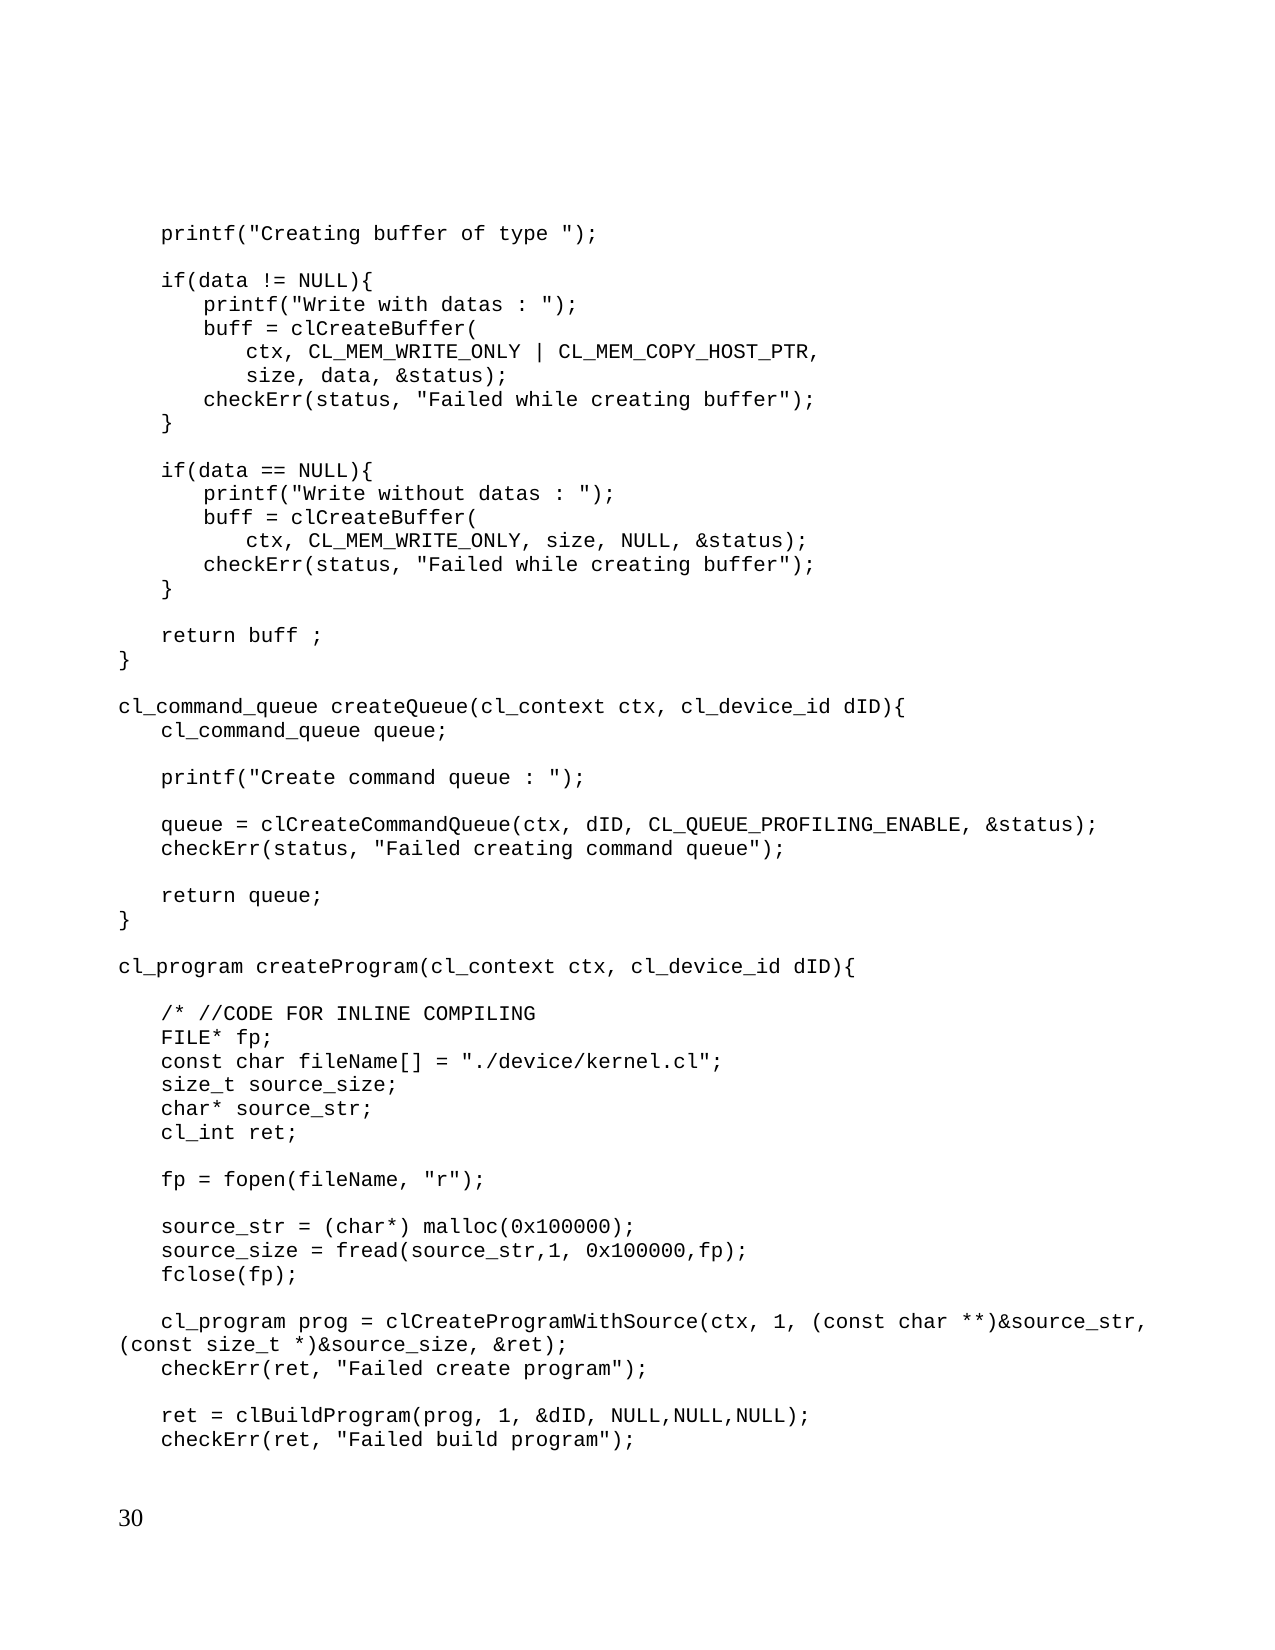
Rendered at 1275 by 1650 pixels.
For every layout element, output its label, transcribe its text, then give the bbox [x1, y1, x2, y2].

text cl_int ret; [118, 1122, 1157, 1145]
text } [118, 412, 1157, 436]
text size, data, &status); [118, 365, 1157, 389]
text return buff ; [118, 625, 1157, 649]
text char* source_str; [118, 1098, 1157, 1122]
text source_str = (char*) malloc(0x100000); [118, 1216, 1157, 1240]
text buff = clCreateBuffer( [118, 507, 1157, 531]
text printf("Write without datas : "); [118, 483, 1157, 507]
text fclose(fp); [118, 1263, 1157, 1287]
text checkErr(ret, "Failed build program"); [118, 1429, 1157, 1453]
text ret = clBuildProgram(prog, 1, &dID, NULL,NULL,NULL); [118, 1405, 1157, 1429]
text FILE* fp; [118, 1027, 1157, 1051]
text printf("Write with datas : "); [118, 294, 1157, 318]
text cl_program createProgram(cl_context ctx, cl_device_id dID){ [118, 956, 1157, 980]
text size_t source_size; [118, 1074, 1157, 1098]
text const char fileName[] = "./device/kernel.cl"; [118, 1051, 1157, 1074]
text if(data == NULL){ [118, 459, 1157, 483]
text /* //CODE FOR INLINE COMPILING [118, 1003, 1157, 1027]
text cl_command_queue queue; [118, 720, 1157, 743]
text ctx, CL_MEM_WRITE_ONLY, size, NULL, &status); [118, 531, 1157, 554]
text return queue; [118, 885, 1157, 909]
text printf("Create command queue : "); [118, 767, 1157, 791]
text } [118, 909, 1157, 932]
text checkErr(status, "Failed while creating buffer"); [118, 554, 1157, 578]
text ctx, CL_MEM_WRITE_ONLY | CL_MEM_COPY_HOST_PTR, [118, 341, 1157, 365]
text queue = clCreateCommandQueue(ctx, dID, CL_QUEUE_PROFILING_ENABLE, &status); [118, 814, 1157, 838]
text checkErr(ret, "Failed create program"); [118, 1358, 1157, 1382]
text printf("Creating buffer of type "); [118, 223, 1157, 247]
text buff = clCreateBuffer( [118, 318, 1157, 341]
text cl_program prog = clCreateProgramWithSource(ctx, 1, (const char **)&source_str, (const size_t *)&source_size, &ret); [118, 1311, 1157, 1358]
text if(data != NULL){ [118, 270, 1157, 294]
text } [118, 578, 1157, 601]
text source_size = fread(source_str,1, 0x100000,fp); [118, 1240, 1157, 1263]
text checkErr(status, "Failed creating command queue"); [118, 838, 1157, 862]
text } [118, 649, 1157, 672]
text cl_command_queue createQueue(cl_context ctx, cl_device_id dID){ [118, 696, 1157, 720]
text checkErr(status, "Failed while creating buffer"); [118, 389, 1157, 412]
text fp = fopen(fileName, "r"); [118, 1169, 1157, 1193]
